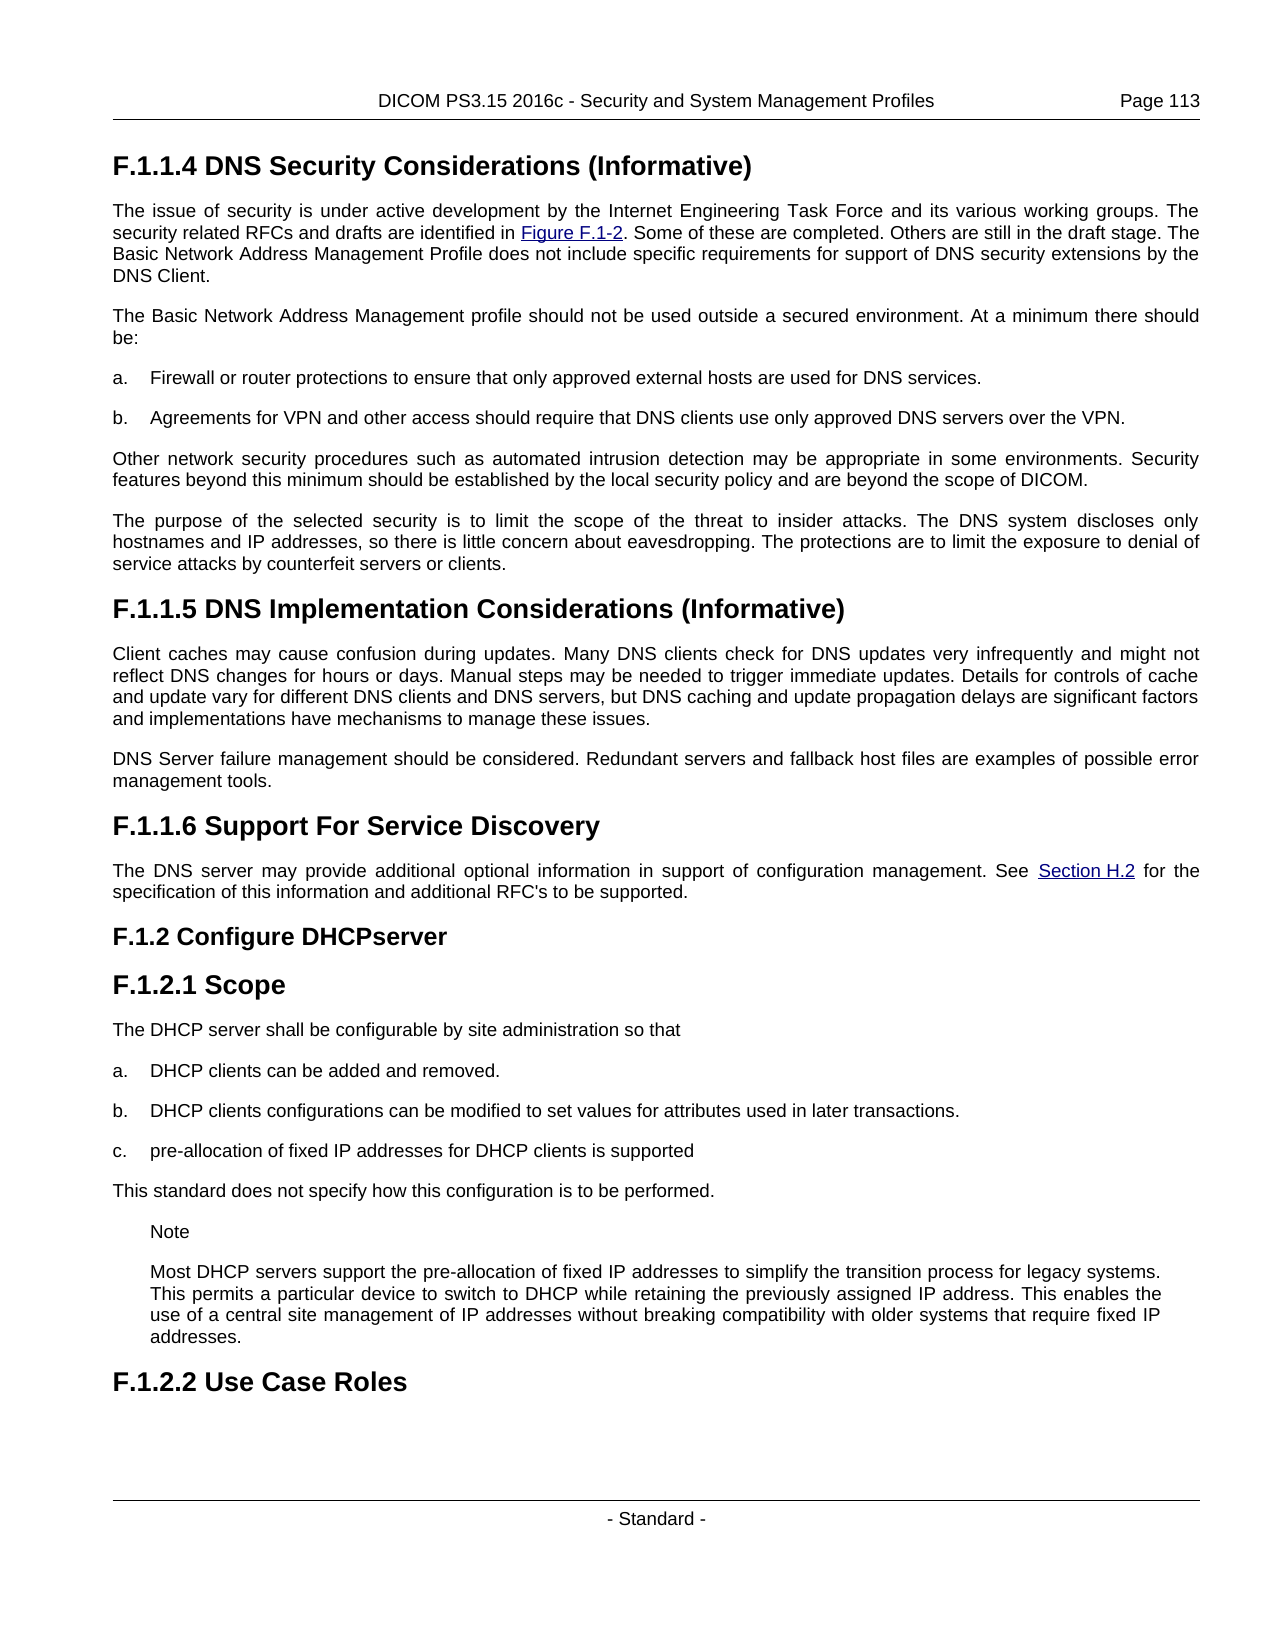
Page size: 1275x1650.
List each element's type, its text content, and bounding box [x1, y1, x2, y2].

list Firewall or router protections to ensure that only approved external hosts are used for DNS services. [112, 367, 1200, 388]
text Client caches may cause confusion during updates. Many DNS clients check for DNS updates very infrequently and might not reflect DNS changes for hours or days. Manual steps may be needed to trigger immediate updates. Details for controls of cache and update vary for different DNS clients and DNS servers, but DNS caching and update propagation delays are significant factors and implementations have mechanisms to manage these issues. [112, 643, 1200, 729]
text Note [150, 1221, 1162, 1242]
text F.1.2 Configure DHCPserver [112, 922, 1200, 950]
text The purpose of the selected security is to limit the scope of the threat to insider attacks. The DNS system discloses only hostnames and IP addresses, so there is little concern about eavesdropping. The protections are to limit the exposure to denial of service attacks by counterfeit servers or clients. [112, 509, 1200, 574]
text The issue of security is under active development by the Internet Engineering Task Force and its various working groups. The security related RFCs and drafts are identified in Figure F.1-2. Some of these are completed. Others are still in the draft stage. The Basic Network Address Management Profile does not include specific requirements for support of DNS security extensions by the DNS Client. [112, 200, 1200, 286]
text The Basic Network Address Management profile should not be used outside a secured environment. At a minimum there should be: [112, 305, 1200, 348]
list DHCP clients configurations can be modified to set values for attributes used in later transactions. [112, 1100, 1200, 1121]
text Most DHCP servers support the pre-allocation of fixed IP addresses to simplify the transition process for legacy systems. This permits a particular device to switch to DHCP while retaining the previously assigned IP address. This enables the use of a central site management of IP addresses without breaking compatibility with older systems that require fixed IP addresses. [150, 1261, 1162, 1347]
text F.1.2.2 Use Case Roles [112, 1366, 1200, 1397]
list pre-allocation of fixed IP addresses for DHCP clients is supported [112, 1140, 1200, 1162]
text DNS Server failure management should be considered. Redundant servers and fallback host files are examples of possible error management tools. [112, 748, 1200, 791]
text F.1.2.1 Scope [112, 969, 1200, 1000]
text F.1.1.6 Support For Service Discovery [112, 810, 1200, 841]
text This standard does not specify how this configuration is to be performed. [112, 1180, 1200, 1202]
text The DNS server may provide additional optional information in support of configuration management. See Section H.2 for the specification of this information and additional RFC's to be supported. [112, 860, 1200, 903]
list DHCP clients can be added and removed. [112, 1059, 1200, 1081]
text F.1.1.4 DNS Security Considerations (Informative) [112, 150, 1200, 181]
list Agreements for VPN and other access should require that DNS clients use only approved DNS servers over the VPN. [112, 407, 1200, 429]
text Other network security procedures such as automated intrusion detection may be appropriate in some environments. Security features beyond this minimum should be established by the local security policy and are beyond the scope of DICOM. [112, 447, 1200, 491]
text The DHCP server shall be configurable by site administration so that [112, 1019, 1200, 1041]
text F.1.1.5 DNS Implementation Considerations (Informative) [112, 593, 1200, 624]
